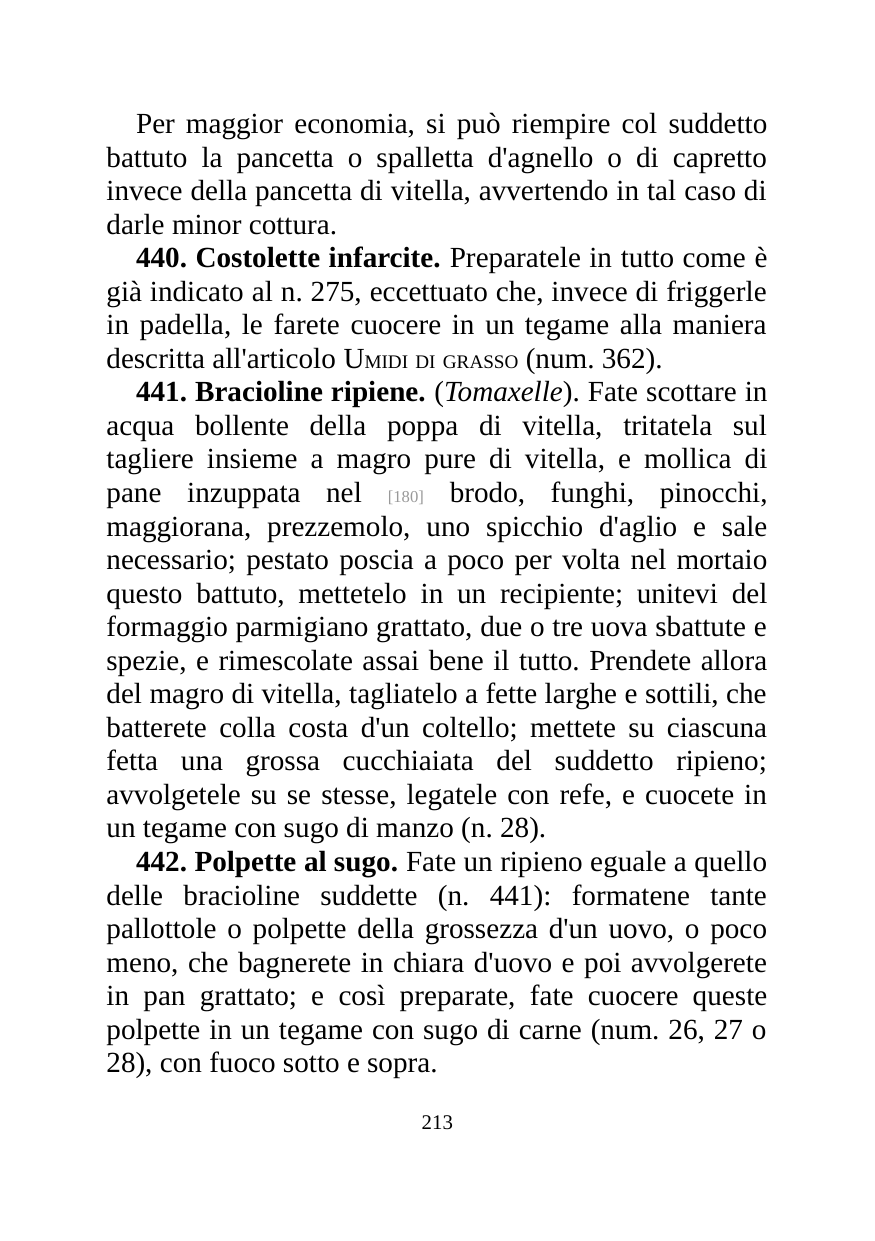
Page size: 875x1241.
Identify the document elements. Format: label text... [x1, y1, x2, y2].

text 441. Bracioline ripiene. (Tomaxelle). Fate scottare in acqua bollente della poppa di vitella, tritatela sul tagliere insieme a magro pure di vitella, e mollica di pane inzuppata nel [180] brodo, funghi, pinocchi, maggiorana, prezzemolo, uno spicchio d'aglio e sale necessario; pestato poscia a poco per volta nel mortaio questo battuto, mettetelo in un recipiente; unitevi del formaggio parmigiano grattato, due o tre uova sbattute e spezie, e rimescolate assai bene il tutto. Prendete allora del magro di vitella, tagliatelo a fette larghe e sottili, che batterete colla costa d'un coltello; mettete su ciascuna fetta una grossa cucchiaiata del suddetto ripieno; avvolgetele su se stesse, legatele con refe, e cuocete in un tegame con sugo di manzo (n. 28). [106, 374, 768, 844]
text 440. Costolette infarcite. Preparatele in tutto come è già indicato al n. 275, eccettuato che, invece di friggerle in padella, le farete cuocere in un tegame alla maniera descritta all'articolo Umidi di grasso (num. 362). [106, 240, 768, 374]
text 442. Polpette al sugo. Fate un ripieno eguale a quello delle bracioline suddette (n. 441): formatene tante pallottole o polpette della grossezza d'un uovo, o poco meno, che bagnerete in chiara d'uovo e poi avvolgerete in pan grattato; e così preparate, fate cuocere queste polpette in un tegame con sugo di carne (num. 26, 27 o 28), con fuoco sotto e sopra. [106, 844, 768, 1079]
text Per maggior economia, si può riempire col suddetto battuto la pancetta o spalletta d'agnello o di capretto invece della pancetta di vitella, avvertendo in tal caso di darle minor cottura. [106, 106, 768, 240]
